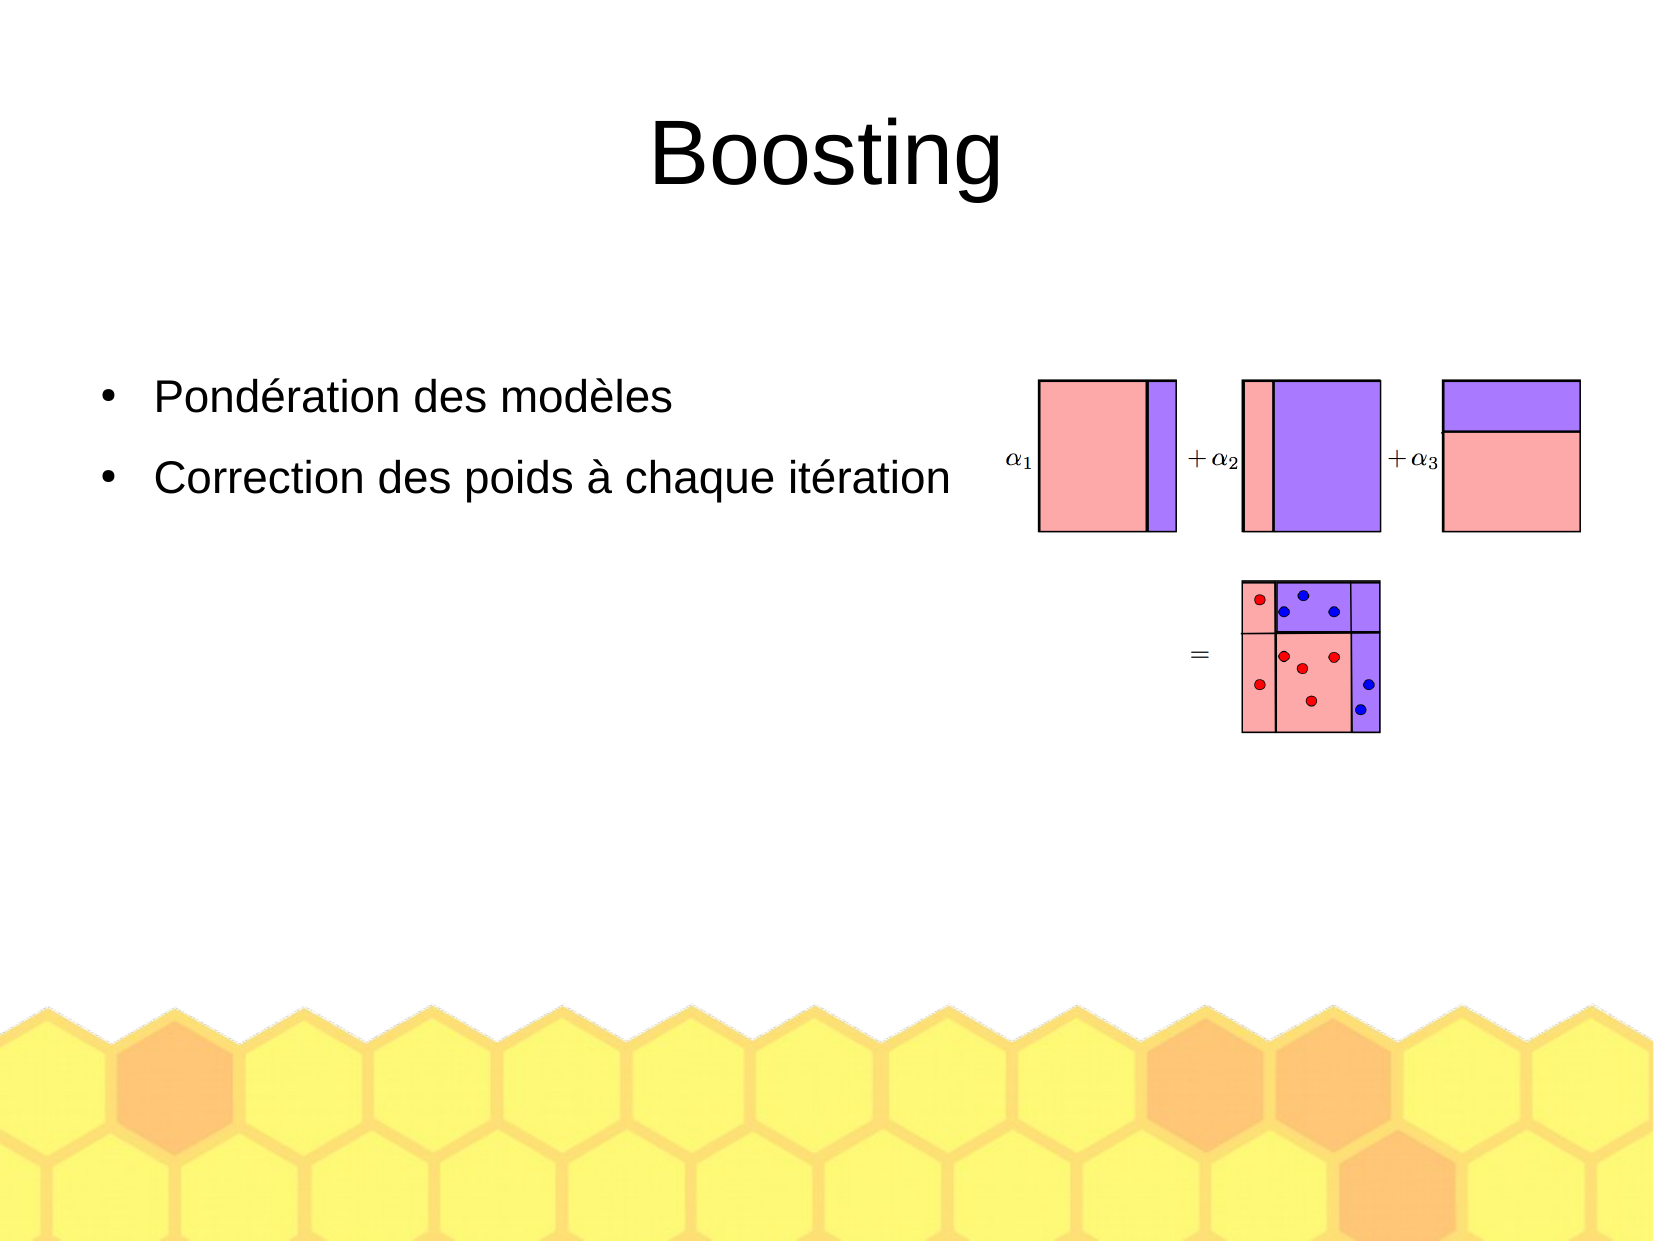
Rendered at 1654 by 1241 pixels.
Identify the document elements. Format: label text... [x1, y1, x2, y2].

title Boosting [82, 49, 1571, 257]
picture [0, 1001, 1654, 1241]
picture [1003, 377, 1583, 735]
list Pondération des modèles Correction des poids à chaque itération [82, 290, 1571, 1010]
